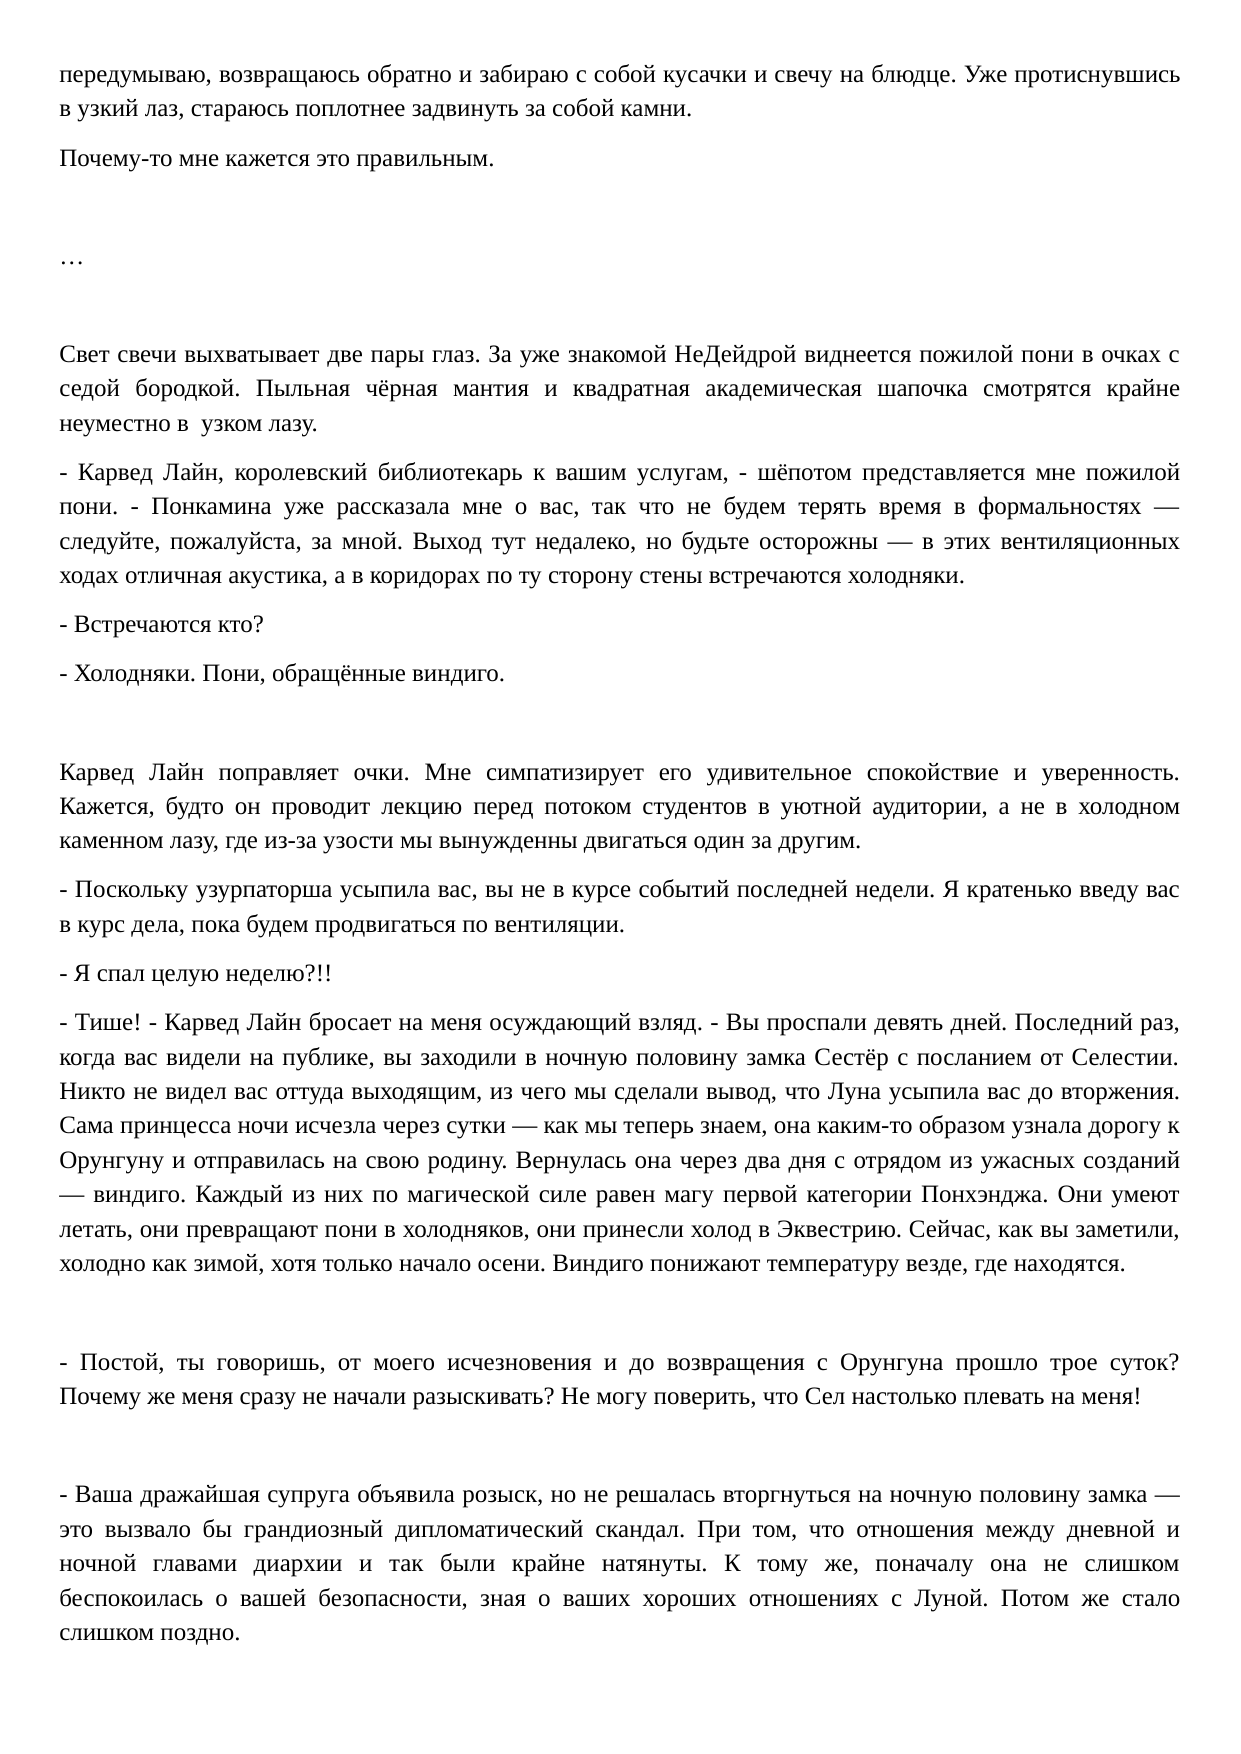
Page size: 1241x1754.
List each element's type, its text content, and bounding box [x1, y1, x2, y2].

text - Поскольку узурпаторша усыпила вас, вы не в курсе событий последней недели. Я кратенько введу вас в курс дела, пока будем продвигаться по вентиляции. [59, 874, 1181, 938]
text - Постой, ты говоришь, от моего исчезновения и до возвращения с Орунгуна прошло трое суток? Почему же меня сразу не начали разыскивать? Не могу поверить, что Сел настолько плевать на меня! [59, 1347, 1181, 1410]
text - Холодняки. Пони, обращённые виндиго. [59, 658, 1181, 687]
text Почему-то мне кажется это правильным. [59, 143, 1181, 171]
text - Встречаются кто? [59, 609, 1181, 638]
text Карвед Лайн поправляет очки. Мне симпатизирует его удивительное спокойствие и уверенность. Кажется, будто он проводит лекцию перед потоком студентов в уютной аудитории, а не в холодном каменном лазу, где из-за узости мы вынужденны двигаться один за другим. [59, 757, 1181, 854]
text - Карвед Лайн, королевский библиотекарь к вашим услугам, - шёпотом представляется мне пожилой пони. - Понкамина уже рассказала мне о вас, так что не будем терять время в формальностях — следуйте, пожалуйста, за мной. Выход тут недалеко, но будьте осторожны — в этих вентиляционных ходах отличная акустика, а в коридорах по ту сторону стены встречаются холодняки. [59, 457, 1181, 589]
text - Тише! - Карвед Лайн бросает на меня осуждающий взляд. - Вы проспали девять дней. Последний раз, когда вас видели на публике, вы заходили в ночную половину замка Сестёр с посланием от Селестии. Никто не видел вас оттуда выходящим, из чего мы сделали вывод, что Луна усыпила вас до вторжения. Сама принцесса ночи исчезла через сутки — как мы теперь знаем, она каким-то образом узнала дорогу к Орунгуну и отправилась на свою родину. Вернулась она через два дня с отрядом из ужасных созданий — виндиго. Каждый из них по магической силе равен магу первой категории Понхэнджа. Они умеют летать, они превращают пони в холодняков, они принесли холод в Эквестрию. Сейчас, как вы заметили, холодно как зимой, хотя только начало осени. Виндиго понижают температуру везде, где находятся. [59, 1007, 1181, 1277]
text - Ваша дражайшая супруга объявила розыск, но не решалась вторгнуться на ночную половину замка — это вызвало бы грандиозный дипломатический скандал. При том, что отношения между дневной и ночной главами диархии и так были крайне натянуты. К тому же, поначалу она не слишком беспокоилась о вашей безопасности, зная о ваших хороших отношениях с Луной. Потом же стало слишком поздно. [59, 1479, 1181, 1646]
text - Я спал целую неделю?!! [59, 958, 1181, 987]
text передумываю, возвращаюсь обратно и забираю с собой кусачки и свечу на блюдце. Уже протиснувшись в узкий лаз, стараюсь поплотнее задвинуть за собой камни. [59, 59, 1181, 122]
text Свет свечи выхватывает две пары глаз. За уже знакомой НеДейдрой виднеется пожилой пони в очках с седой бородкой. Пыльная чёрная мантия и квадратная академическая шапочка смотрятся крайне неуместно в узком лазу. [59, 339, 1181, 437]
text … [59, 241, 1181, 269]
